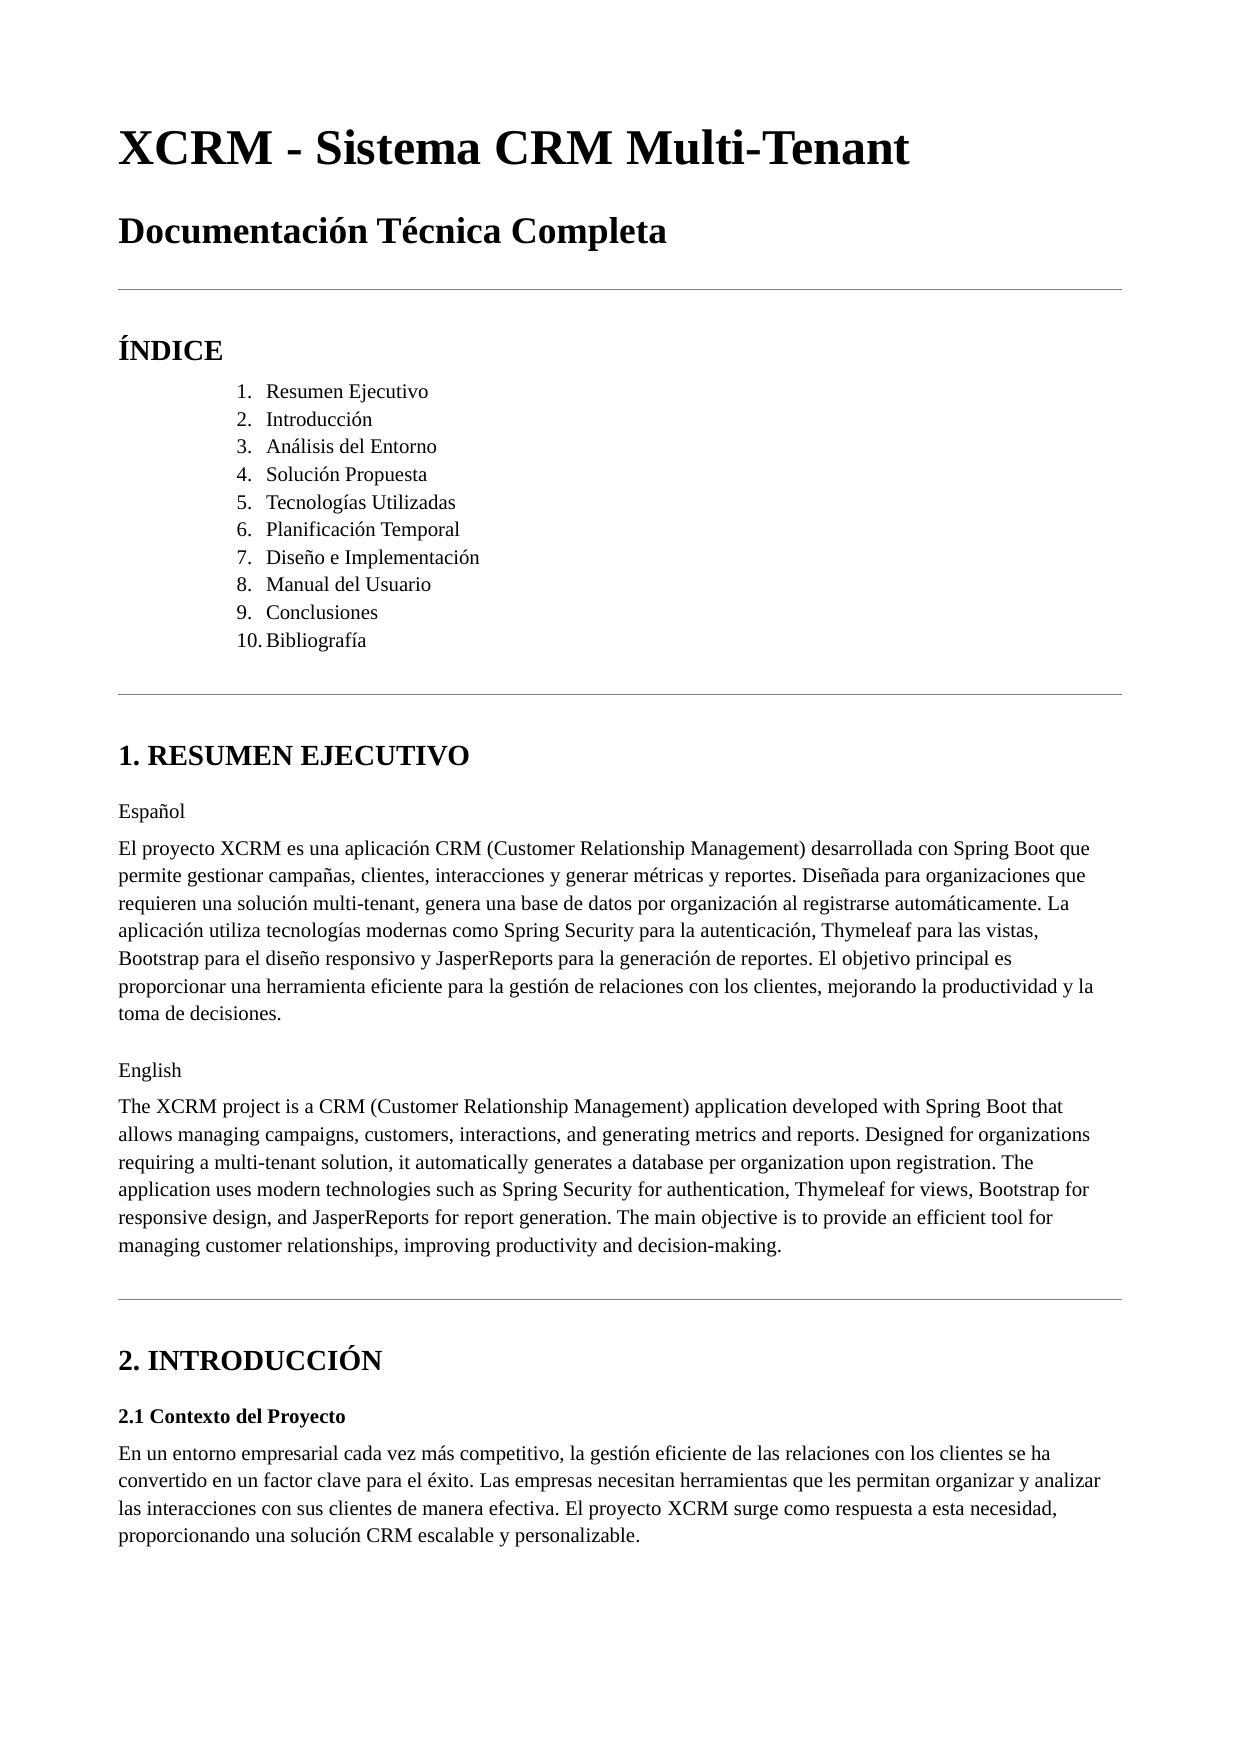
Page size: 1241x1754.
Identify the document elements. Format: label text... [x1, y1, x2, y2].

list Análisis del Entorno [236, 434, 1122, 458]
list Conclusiones [236, 600, 1122, 624]
subtitle Documentación Técnica Completa [118, 209, 1122, 252]
text El proyecto XCRM es una aplicación CRM (Customer Relationship Management) desarrollada con Spring Boot que permite gestionar campañas, clientes, interacciones y generar métricas y reportes. Diseñada para organizaciones que requieren una solución multi-tenant, genera una base de datos por organización al registrarse automáticamente. La aplicación utiliza tecnologías modernas como Spring Security para la autenticación, Thymeleaf para las vistas, Bootstrap para el diseño responsivo y JasperReports para la generación de reportes. El objetivo principal es proporcionar una herramienta eficiente para la gestión de relaciones con los clientes, mejorando la productividad y la toma de decisiones. [118, 836, 1122, 1025]
list Manual del Usuario [236, 572, 1122, 596]
subtitle 2. INTRODUCCIÓN [118, 1343, 1122, 1377]
subtitle ÍNDICE [118, 333, 1122, 367]
list Diseño e Implementación [236, 545, 1122, 569]
subtitle XCRM - Sistema CRM Multi-Tenant [118, 118, 1122, 176]
list Solución Propuesta [236, 462, 1122, 486]
list Planificación Temporal [236, 517, 1122, 541]
list Bibliografía [236, 628, 1122, 652]
subtitle 1. RESUMEN EJECUTIVO [118, 738, 1122, 772]
subtitle 2.1 Contexto del Proyecto [118, 1404, 1122, 1428]
subtitle English [118, 1058, 1122, 1082]
text The XCRM project is a CRM (Customer Relationship Management) application developed with Spring Boot that allows managing campaigns, customers, interactions, and generating metrics and reports. Designed for organizations requiring a multi-tenant solution, it automatically generates a database per organization upon registration. The application uses modern technologies such as Spring Security for authentication, Thymeleaf for views, Bootstrap for responsive design, and JasperReports for report generation. The main objective is to provide an efficient tool for managing customer relationships, improving productivity and decision-making. [118, 1094, 1122, 1257]
subtitle Español [118, 799, 1122, 823]
list Introducción [236, 407, 1122, 431]
list Tecnologías Utilizadas [236, 489, 1122, 514]
text En un entorno empresarial cada vez más competitivo, la gestión eficiente de las relaciones con los clientes se ha convertido en un factor clave para el éxito. Las empresas necesitan herramientas que les permitan organizar y analizar las interacciones con sus clientes de manera efectiva. El proyecto XCRM surge como respuesta a esta necesidad, proporcionando una solución CRM escalable y personalizable. [118, 1440, 1122, 1547]
list Resumen Ejecutivo [236, 379, 1122, 403]
